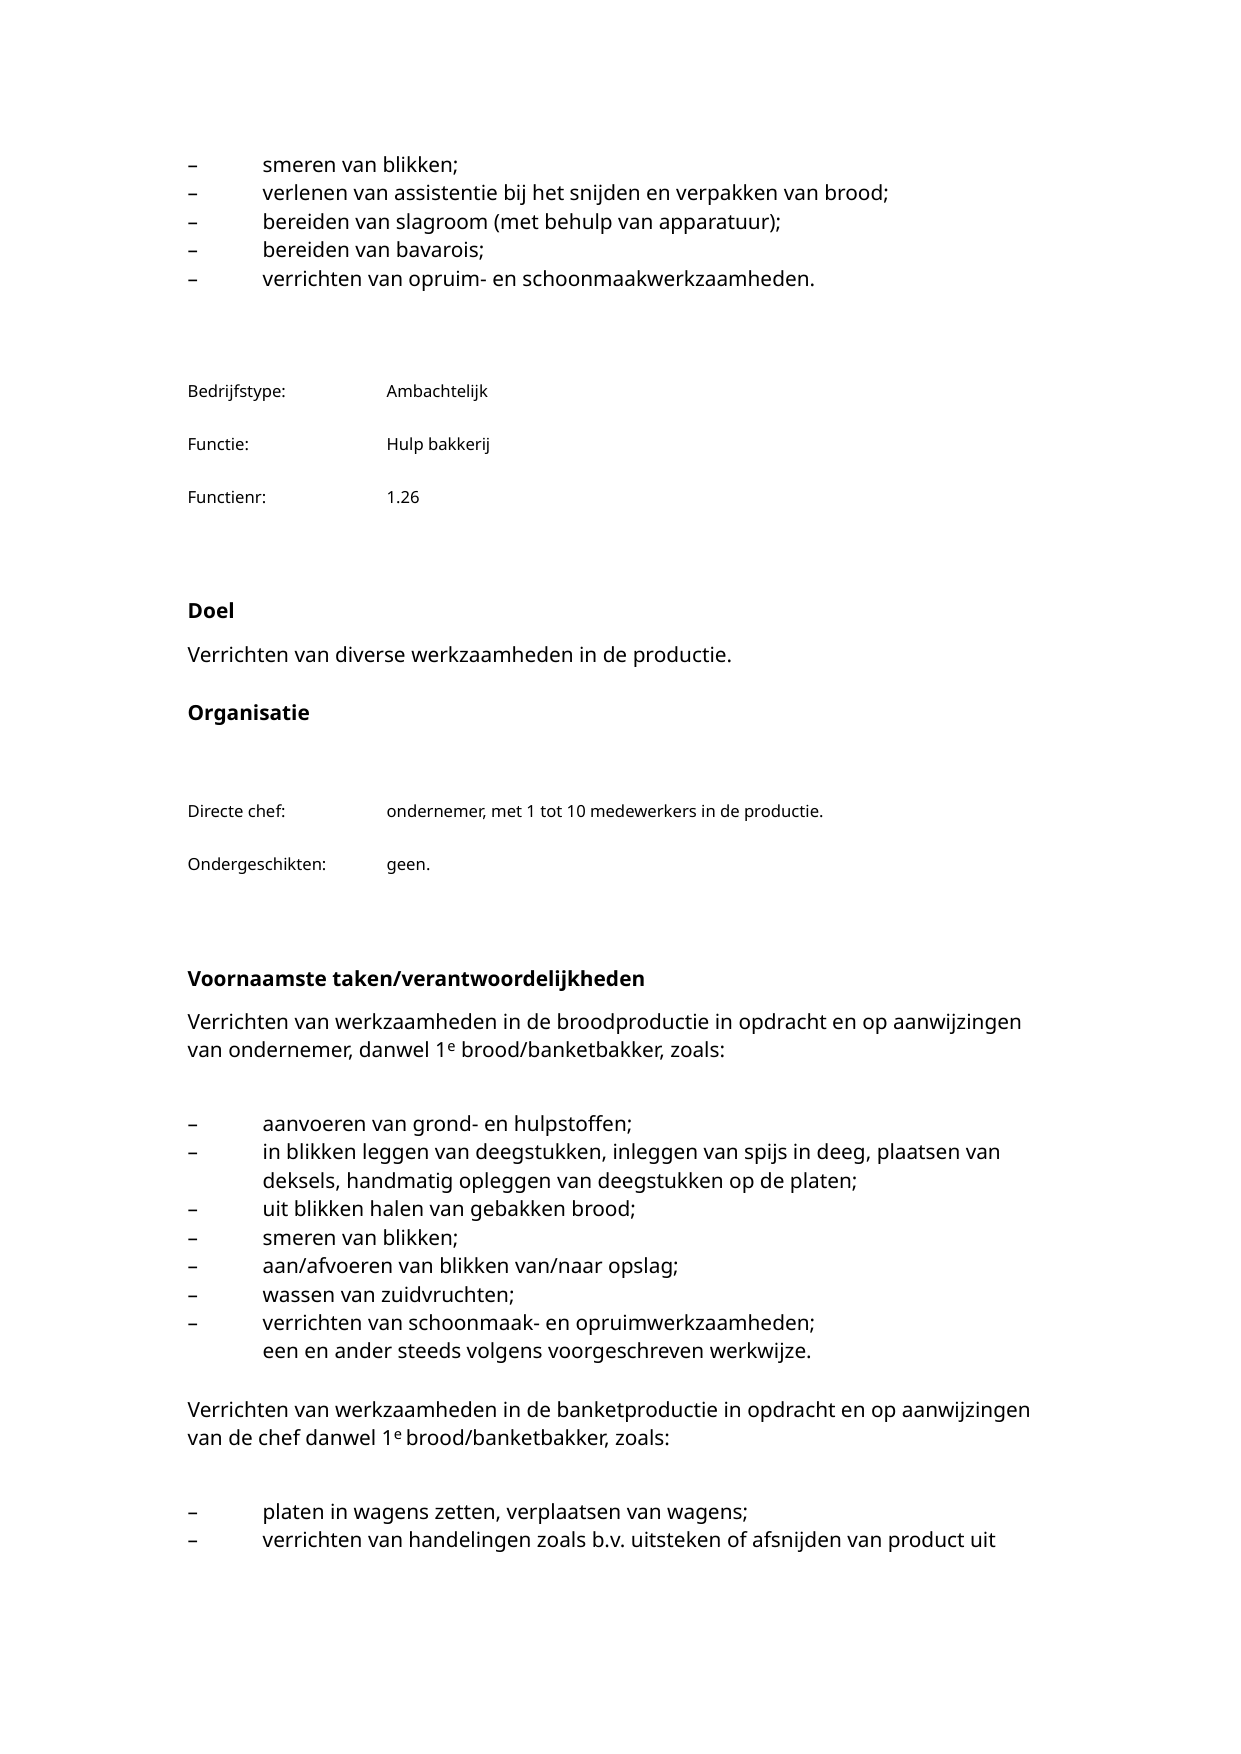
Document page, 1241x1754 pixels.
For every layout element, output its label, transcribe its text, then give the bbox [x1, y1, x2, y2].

table_header Bedrijfstype: [188, 380, 386, 433]
text Verrichten van werkzaamheden in de broodproductie in opdracht en op aanwijzingen van ondernemer, danwel 1e brood/banketbakker, zoals: [187, 1007, 1053, 1064]
table_cell Functienr: [188, 486, 386, 538]
list bereiden van bavarois; [187, 235, 1053, 264]
list aanvoeren van grond- en hulpstoffen; [187, 1109, 1053, 1137]
table_cell Functie: [188, 433, 386, 486]
list een en ander steeds volgens voorgeschreven werkwijze. [187, 1337, 1053, 1365]
table_cell geen. [386, 853, 1053, 905]
list bereiden van slagroom (met behulp van apparatuur); [187, 207, 1053, 235]
table_header Directe chef: [188, 800, 386, 853]
table_cell 1.26 [386, 486, 1053, 538]
list verrichten van schoonmaak- en opruimwerkzaamheden; [187, 1308, 1053, 1337]
text Verrichten van werkzaamheden in de banketproductie in opdracht en op aanwijzingen van de chef danwel 1e brood/banketbakker, zoals: [187, 1395, 1053, 1452]
text Verrichten van diverse werkzaamheden in de productie. [187, 640, 1053, 668]
list aan/afvoeren van blikken van/naar opslag; [187, 1251, 1053, 1280]
table_header Ambachtelijk [386, 380, 1053, 433]
list platen in wagens zetten, verplaatsen van wagens; [187, 1497, 1053, 1525]
text Doel [187, 597, 1053, 625]
text Voornaamste taken/verantwoordelijkheden [187, 964, 1053, 992]
list wassen van zuidvruchten; [187, 1280, 1053, 1308]
list verlenen van assistentie bij het snijden en verpakken van brood; [187, 178, 1053, 207]
list smeren van blikken; [187, 150, 1053, 178]
list in blikken leggen van deegstukken, inleggen van spijs in deeg, plaatsen van deksels, handmatig opleggen van deegstukken op de platen; [187, 1137, 1053, 1194]
list verrichten van handelingen zoals b.v. uitsteken of afsnijden van product uit [187, 1525, 1053, 1554]
table_cell Ondergeschikten: [188, 853, 386, 905]
table_header ondernemer, met 1 tot 10 medewerkers in de productie. [386, 800, 1053, 853]
table_cell Hulp bakkerij [386, 433, 1053, 486]
list uit blikken halen van gebakken brood; [187, 1194, 1053, 1223]
text Organisatie [187, 698, 1053, 727]
list smeren van blikken; [187, 1223, 1053, 1251]
list verrichten van opruim- en schoonmaakwerkzaamheden. [187, 264, 1053, 292]
